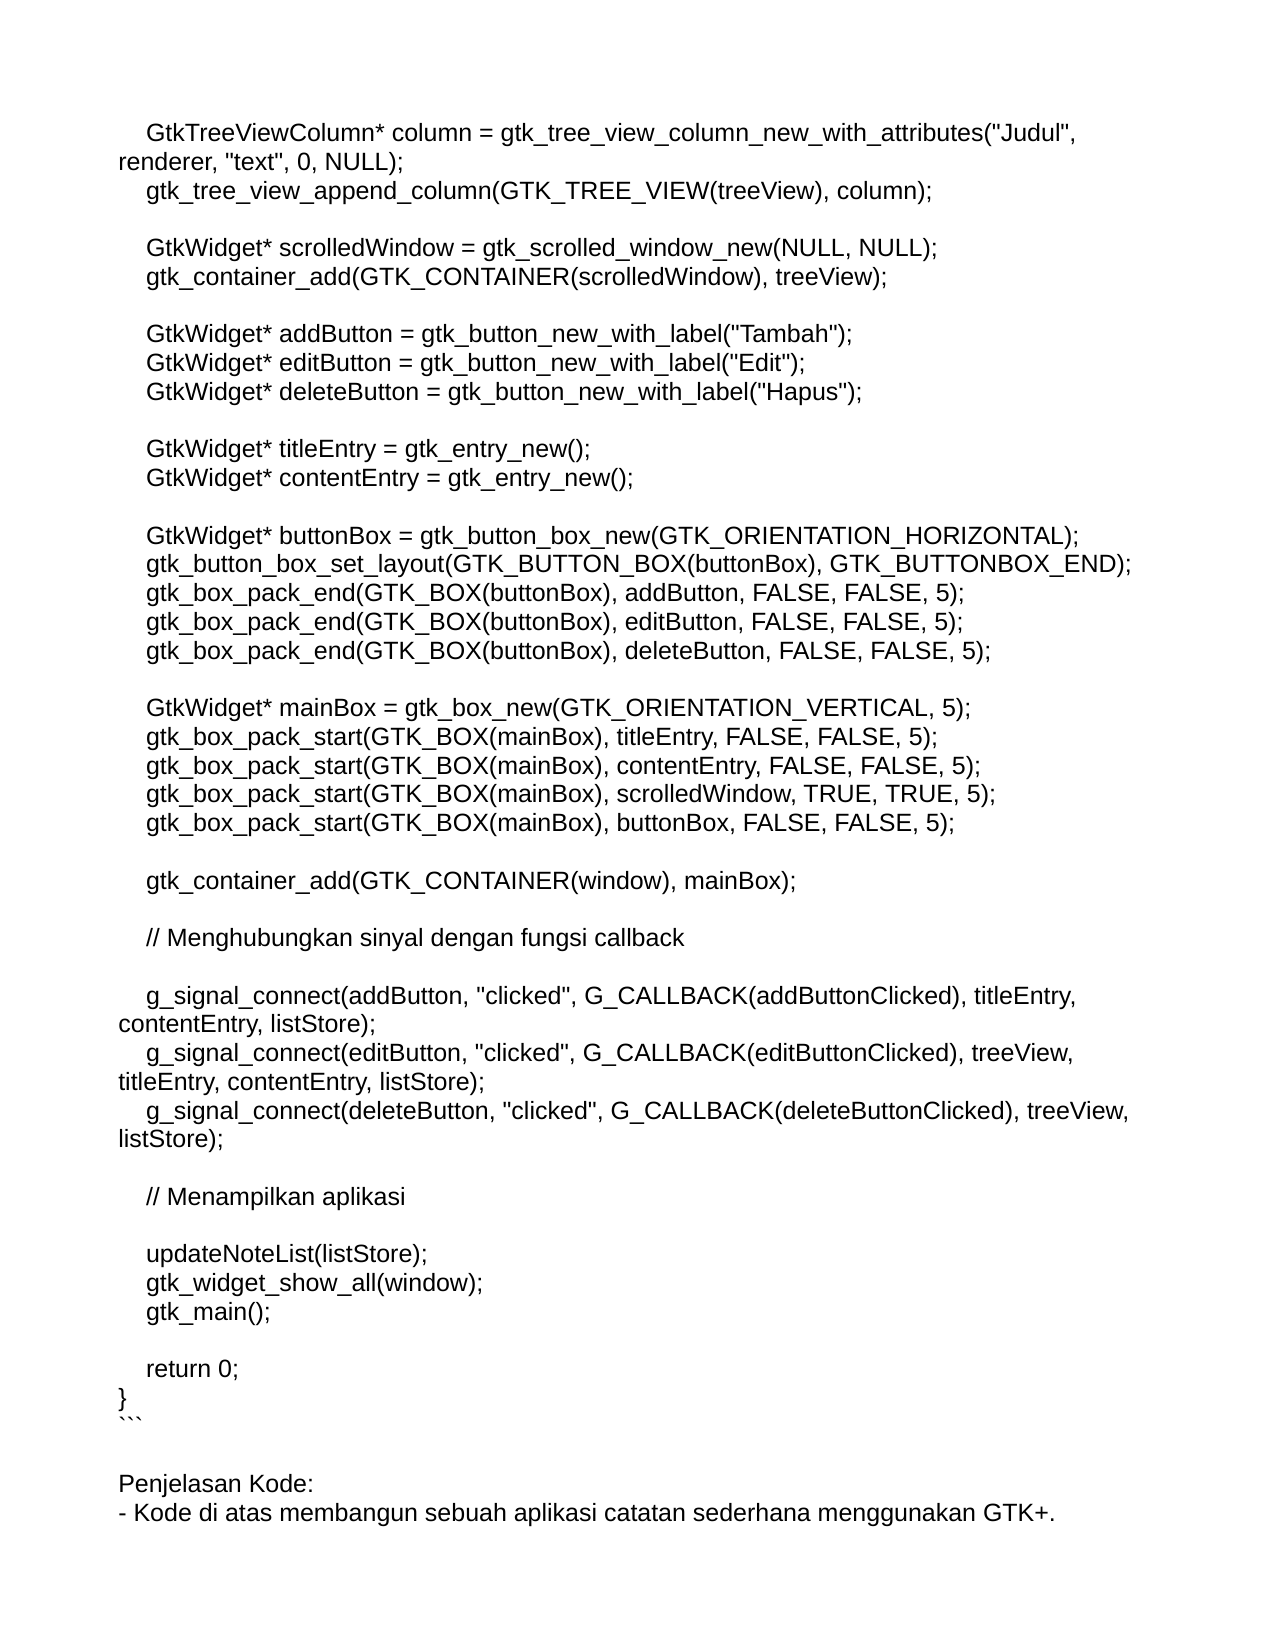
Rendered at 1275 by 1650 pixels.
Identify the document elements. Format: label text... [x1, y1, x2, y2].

text gtk_box_pack_end(GTK_BOX(buttonBox), editButton, FALSE, FALSE, 5); [118, 607, 1157, 636]
text Penjelasan Kode: [118, 1469, 1157, 1498]
text // Menghubungkan sinyal dengan fungsi callback [118, 923, 1157, 952]
text g_signal_connect(addButton, "clicked", G_CALLBACK(addButtonClicked), titleEntry, contentEntry, listStore); [118, 981, 1157, 1038]
text GtkWidget* addButton = gtk_button_new_with_label("Tambah"); [118, 319, 1157, 348]
text GtkWidget* deleteButton = gtk_button_new_with_label("Hapus"); [118, 377, 1157, 406]
text - Kode di atas membangun sebuah aplikasi catatan sederhana menggunakan GTK+. [118, 1498, 1157, 1527]
text gtk_box_pack_start(GTK_BOX(mainBox), scrolledWindow, TRUE, TRUE, 5); [118, 779, 1157, 808]
text gtk_box_pack_end(GTK_BOX(buttonBox), deleteButton, FALSE, FALSE, 5); [118, 636, 1157, 664]
text gtk_widget_show_all(window); [118, 1268, 1157, 1297]
text GtkTreeViewColumn* column = gtk_tree_view_column_new_with_attributes("Judul", renderer, "text", 0, NULL); [118, 118, 1157, 176]
text GtkWidget* mainBox = gtk_box_new(GTK_ORIENTATION_VERTICAL, 5); [118, 693, 1157, 722]
text gtk_main(); [118, 1297, 1157, 1326]
text GtkWidget* contentEntry = gtk_entry_new(); [118, 463, 1157, 492]
text } [118, 1383, 1157, 1412]
text gtk_box_pack_start(GTK_BOX(mainBox), titleEntry, FALSE, FALSE, 5); [118, 722, 1157, 751]
text gtk_box_pack_start(GTK_BOX(mainBox), buttonBox, FALSE, FALSE, 5); [118, 808, 1157, 837]
text ``` [118, 1412, 1157, 1441]
text gtk_button_box_set_layout(GTK_BUTTON_BOX(buttonBox), GTK_BUTTONBOX_END); [118, 549, 1157, 578]
text GtkWidget* scrolledWindow = gtk_scrolled_window_new(NULL, NULL); [118, 233, 1157, 262]
text // Menampilkan aplikasi [118, 1182, 1157, 1211]
text gtk_box_pack_end(GTK_BOX(buttonBox), addButton, FALSE, FALSE, 5); [118, 578, 1157, 607]
text return 0; [118, 1354, 1157, 1383]
text gtk_box_pack_start(GTK_BOX(mainBox), contentEntry, FALSE, FALSE, 5); [118, 751, 1157, 779]
text g_signal_connect(deleteButton, "clicked", G_CALLBACK(deleteButtonClicked), treeView, listStore); [118, 1096, 1157, 1153]
text GtkWidget* buttonBox = gtk_button_box_new(GTK_ORIENTATION_HORIZONTAL); [118, 521, 1157, 549]
text GtkWidget* titleEntry = gtk_entry_new(); [118, 434, 1157, 463]
text gtk_container_add(GTK_CONTAINER(scrolledWindow), treeView); [118, 262, 1157, 291]
text updateNoteList(listStore); [118, 1239, 1157, 1268]
text GtkWidget* editButton = gtk_button_new_with_label("Edit"); [118, 348, 1157, 377]
text gtk_container_add(GTK_CONTAINER(window), mainBox); [118, 866, 1157, 894]
text gtk_tree_view_append_column(GTK_TREE_VIEW(treeView), column); [118, 176, 1157, 204]
text g_signal_connect(editButton, "clicked", G_CALLBACK(editButtonClicked), treeView, titleEntry, contentEntry, listStore); [118, 1038, 1157, 1096]
